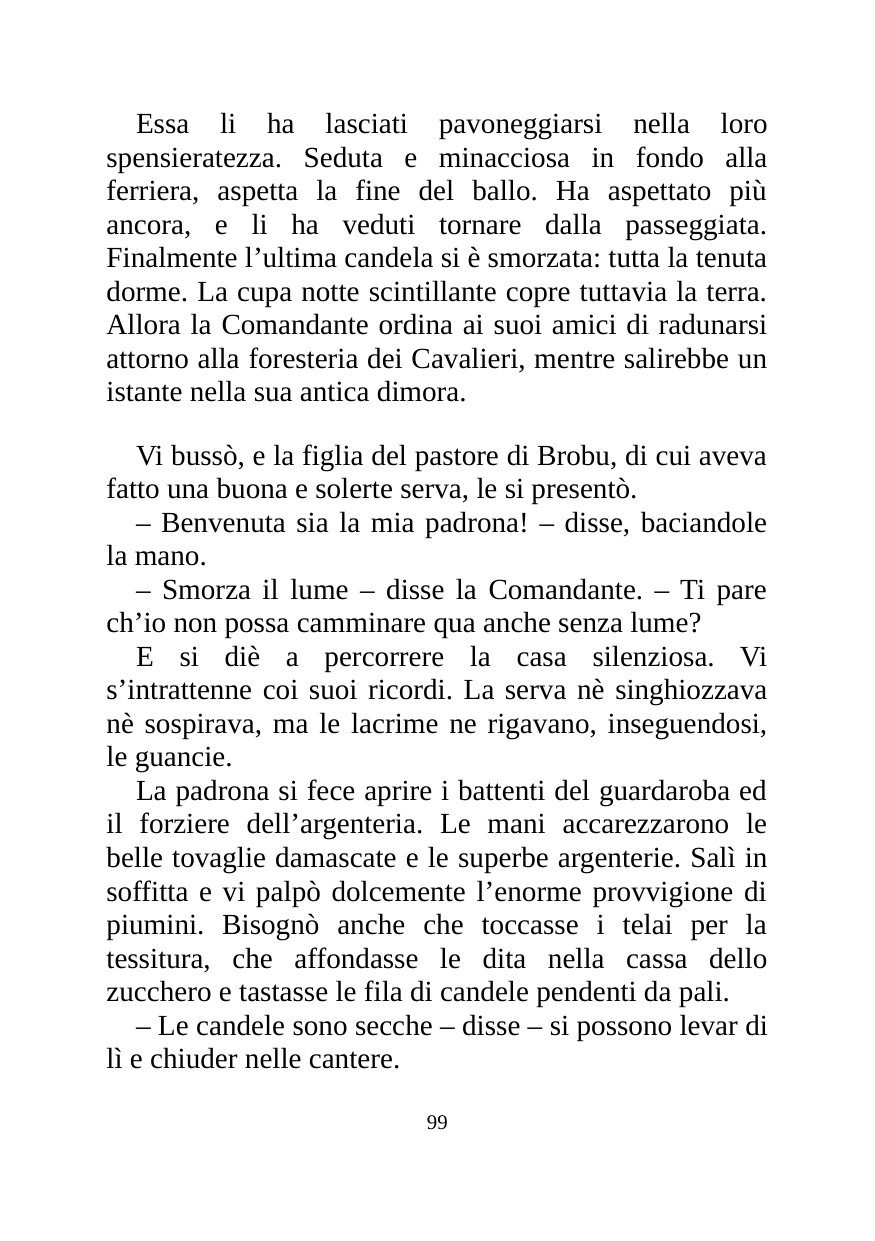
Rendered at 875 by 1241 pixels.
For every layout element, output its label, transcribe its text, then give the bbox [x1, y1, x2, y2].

text Vi bussò, e la figlia del pastore di Brobu, di cui aveva fatto una buona e solerte serva, le si presentò. [106, 438, 768, 505]
text E si diè a percorrere la casa silenziosa. Vi s’intrattenne coi suoi ricordi. La serva nè singhiozzava nè sospirava, ma le lacrime ne rigavano, inseguendosi, le guancie. [106, 639, 768, 773]
text La padrona si fece aprire i battenti del guardaroba ed il forziere dell’argenteria. Le mani accarezzarono le belle tovaglie damascate e le superbe argenterie. Salì in soffitta e vi palpò dolcemente l’enorme provvigione di piumini. Bisognò anche che toccasse i telai per la tessitura, che affondasse le dita nella cassa dello zucchero e tastasse le fila di candele pendenti da pali. [106, 773, 768, 1008]
text – Smorza il lume – disse la Comandante. – Ti pare ch’io non possa camminare qua anche senza lume? [106, 572, 768, 639]
text – Benvenuta sia la mia padrona! – disse, baciandole la mano. [106, 505, 768, 572]
text Essa li ha lasciati pavoneggiarsi nella loro spensieratezza. Seduta e minacciosa in fondo alla ferriera, aspetta la fine del ballo. Ha aspettato più ancora, e li ha veduti tornare dalla passeggiata. Finalmente l’ultima candela si è smorzata: tutta la tenuta dorme. La cupa notte scintillante copre tuttavia la terra. Allora la Comandante ordina ai suoi amici di radunarsi attorno alla foresteria dei Cavalieri, mentre salirebbe un istante nella sua antica dimora. [106, 106, 768, 408]
text – Le candele sono secche – disse – si possono levar di lì e chiuder nelle cantere. [106, 1008, 768, 1075]
